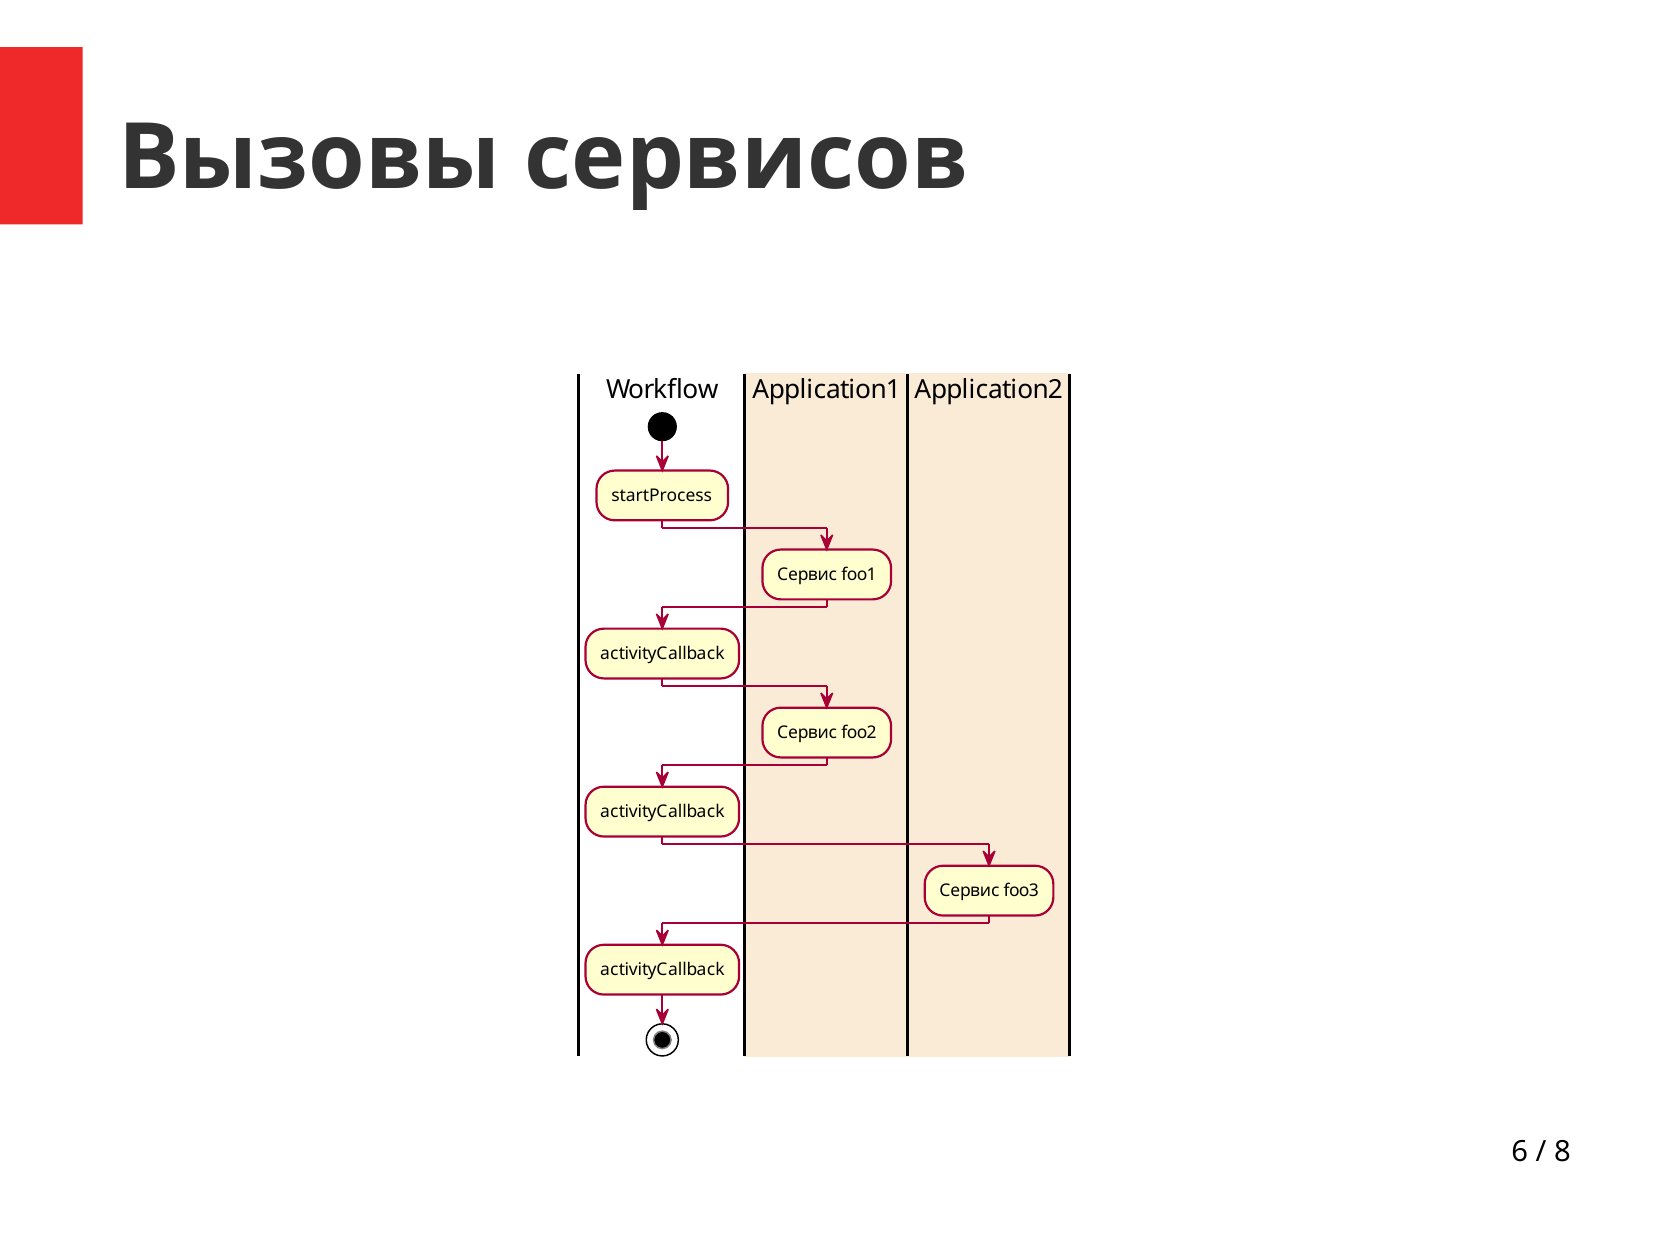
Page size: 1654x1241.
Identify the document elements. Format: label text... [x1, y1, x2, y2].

picture [555, 354, 1098, 1074]
title Вызовы сервисов [118, 49, 1571, 257]
